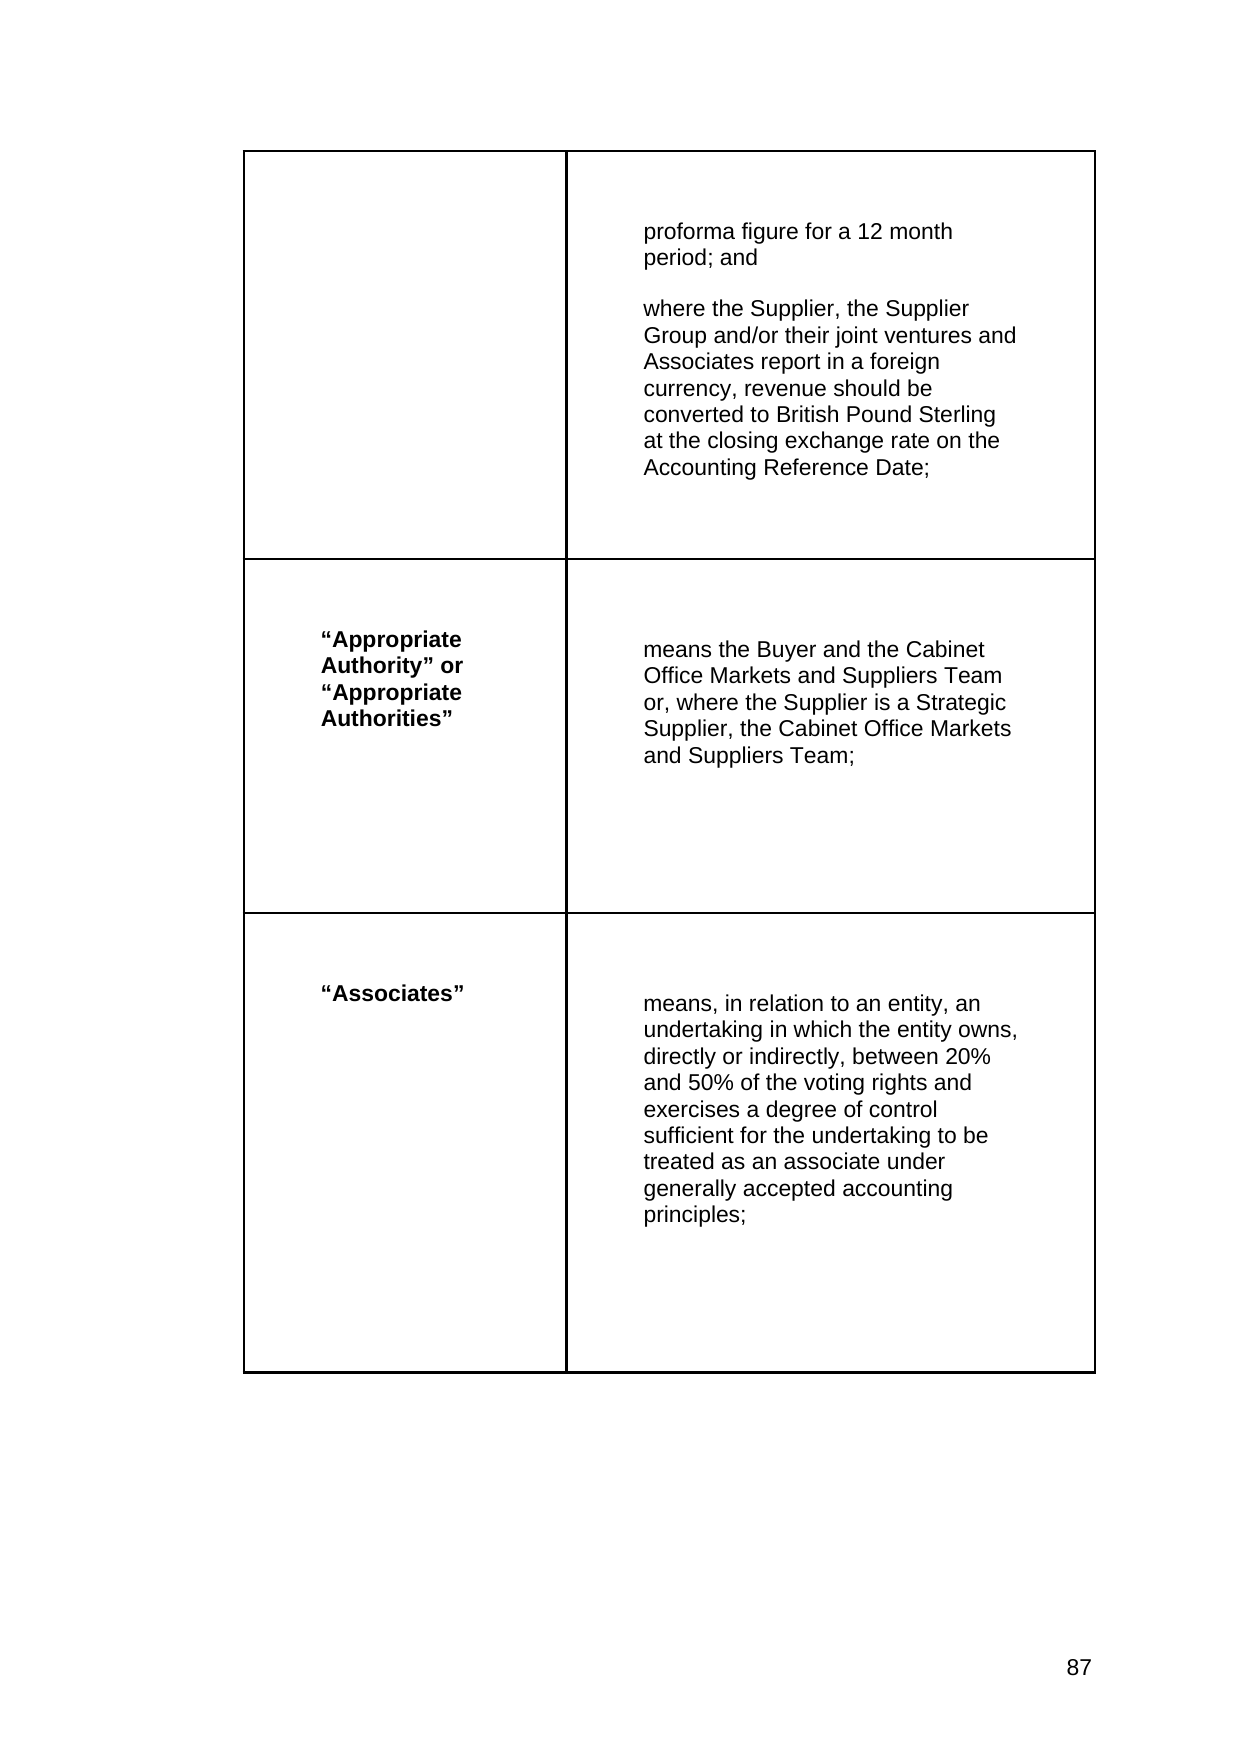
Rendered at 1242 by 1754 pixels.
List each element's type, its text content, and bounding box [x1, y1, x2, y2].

table_cell proforma figure for a 12 month period; and where the Supplier, the Supplier Group and/or their joint ventures and Associates report in a foreign currency, revenue should be converted to British Pound Sterling at the closing exchange rate on the Accounting Reference Date; [568, 152, 1094, 558]
table_cell “Associates” [245, 914, 565, 1371]
table_cell means, in relation to an entity, an undertaking in which the entity owns, directly or indirectly, between 20% and 50% of the voting rights and exercises a degree of control sufficient for the undertaking to be treated as an associate under generally accepted accounting principles; [568, 914, 1094, 1371]
table_cell [245, 152, 565, 558]
table_cell means the Buyer and the Cabinet Office Markets and Suppliers Team or, where the Supplier is a Strategic Supplier, the Cabinet Office Markets and Suppliers Team; [568, 560, 1094, 912]
table_cell “Appropriate Authority” or “Appropriate Authorities” [245, 560, 565, 912]
